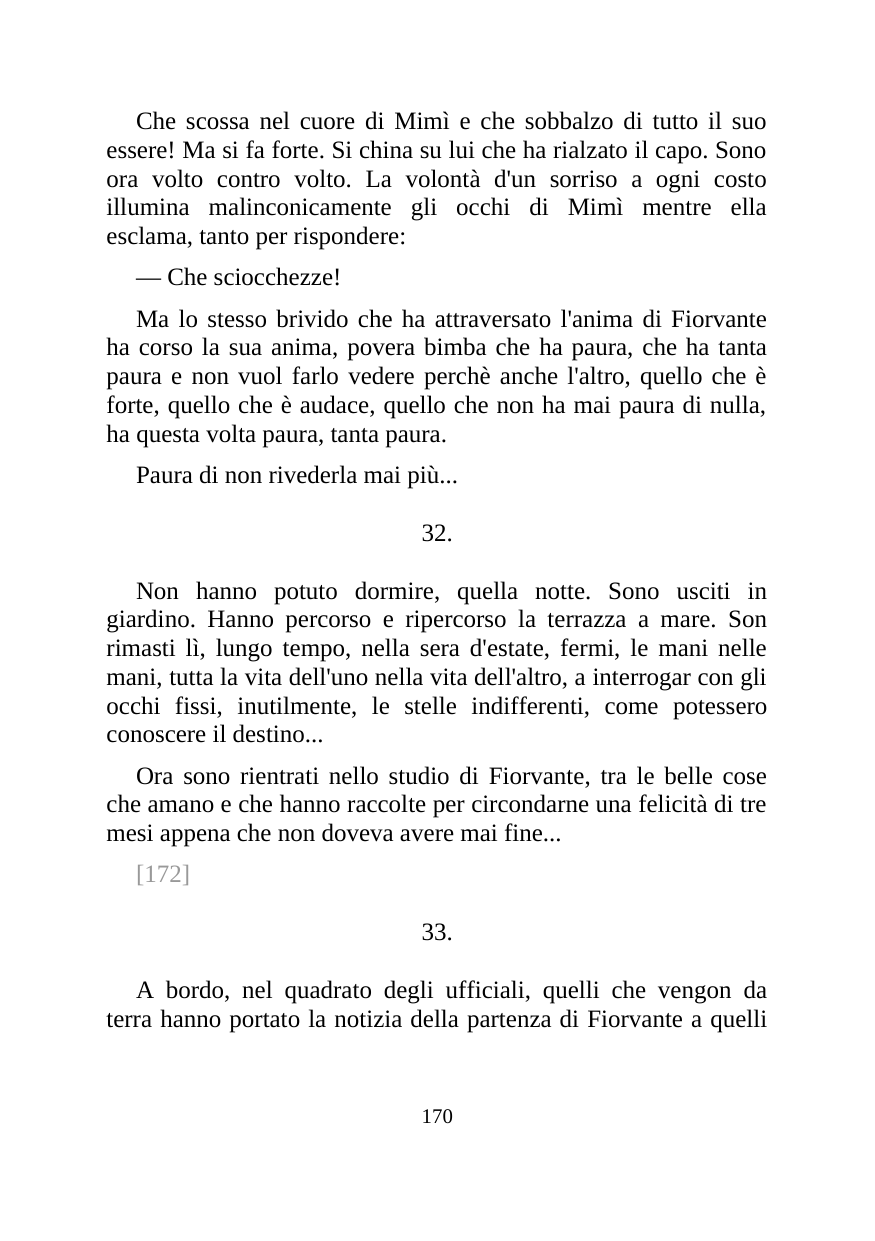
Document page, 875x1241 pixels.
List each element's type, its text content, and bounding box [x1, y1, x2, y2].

text Ora sono rientrati nello studio di Fiorvante, tra le belle cose che amano e che hanno raccolte per circondarne una felicità di tre mesi appena che non doveva avere mai fine... [106, 761, 768, 847]
text Non hanno potuto dormire, quella notte. Sono usciti in giardino. Hanno percorso e ripercorso la terrazza a mare. Son rimasti lì, lungo tempo, nella sera d'estate, fermi, le mani nelle mani, tutta la vita dell'uno nella vita dell'altro, a interrogar con gli occhi fissi, inutilmente, le stelle indifferenti, come potessero conoscere il destino... [106, 576, 768, 748]
text Ma lo stesso brivido che ha attraversato l'anima di Fiorvante ha corso la sua anima, povera bimba che ha paura, che ha tanta paura e non vuol farlo vedere perchè anche l'altro, quello che è forte, quello che è audace, quello che non ha mai paura di nulla, ha questa volta paura, tanta paura. [106, 304, 768, 447]
text Paura di non rivederla mai più... [106, 460, 768, 489]
subtitle 33. [106, 917, 768, 946]
text Che scossa nel cuore di Mimì e che sobbalzo di tutto il suo essere! Ma si fa forte. Si china su lui che ha rialzato il capo. Sono ora volto contro volto. La volontà d'un sorriso a ogni costo illumina malinconicamente gli occhi di Mimì mentre ella esclama, tanto per rispondere: [106, 106, 768, 250]
subtitle 32. [106, 518, 768, 547]
text — Che sciocchezze! [106, 262, 768, 291]
text [172] [106, 859, 768, 888]
text A bordo, nel quadrato degli ufficiali, quelli che vengon da terra hanno portato la notizia della partenza di Fiorvante a quelli [106, 975, 768, 1033]
